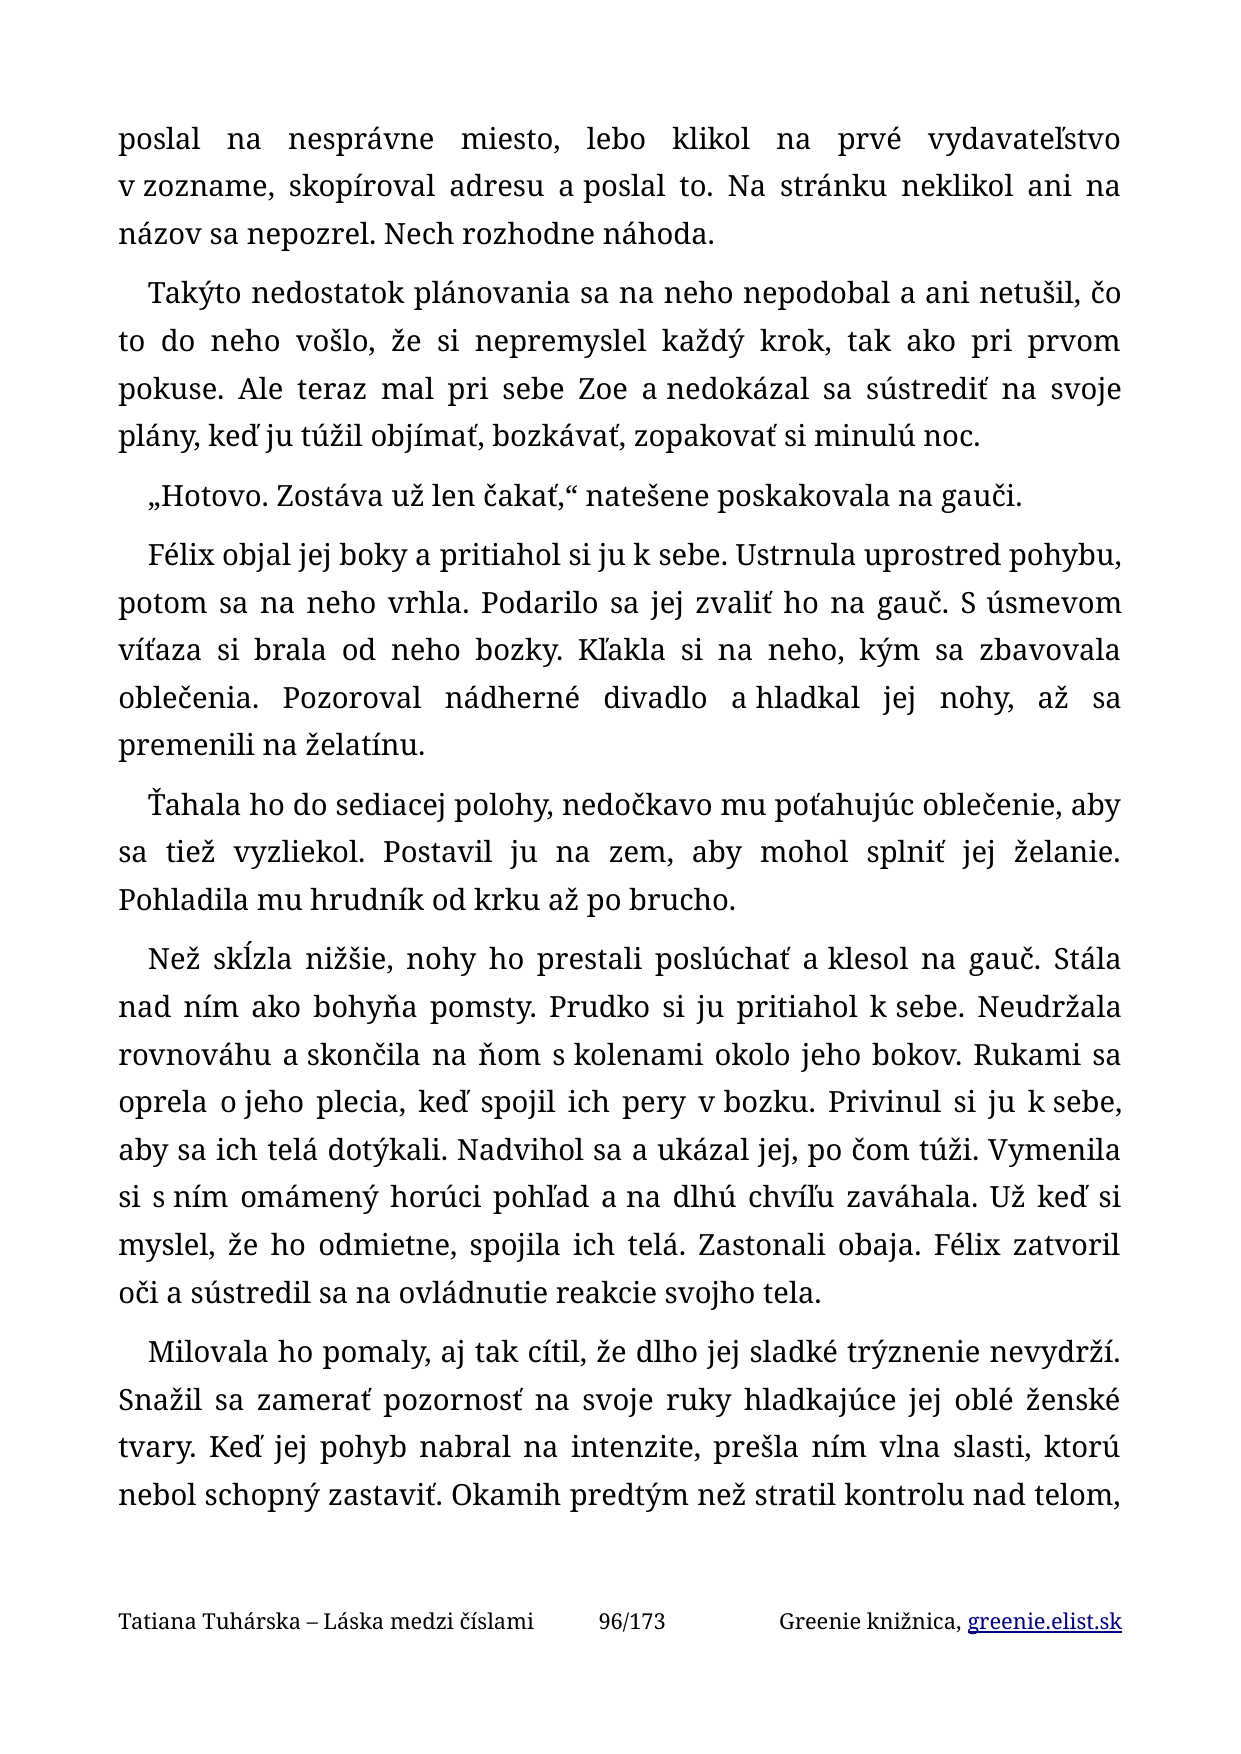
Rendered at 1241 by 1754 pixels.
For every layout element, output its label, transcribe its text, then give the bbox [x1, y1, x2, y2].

text Než skĺzla nižšie, nohy ho prestali poslúchať a klesol na gauč. Stála nad ním ako bohyňa pomsty. Prudko si ju pritiahol k sebe. Neudržala rovnováhu a skončila na ňom s kolenami okolo jeho bokov. Rukami sa oprela o jeho plecia, keď spojil ich pery v bozku. Privinul si ju k sebe, aby sa ich telá dotýkali. Nadvihol sa a ukázal jej, po čom túži. Vymenila si s ním omámený horúci pohľad a na dlhú chvíľu zaváhala. Už keď si myslel, že ho odmietne, spojila ich telá. Zastonali obaja. Félix zatvoril oči a sústredil sa na ovládnutie reakcie svojho tela. [118, 939, 1122, 1312]
text „Hotovo. Zostáva už len čakať,“ natešene poskakovala na gauči. [118, 475, 1122, 514]
text Takýto nedostatok plánovania sa na neho nepodobal a ani netušil, čo to do neho vošlo, že si nepremyslel každý krok, tak ako pri prvom pokuse. Ale teraz mal pri sebe Zoe a nedokázal sa sústrediť na svoje plány, keď ju túžil objímať, bozkávať, zopakovať si minulú noc. [118, 273, 1122, 455]
text poslal na nesprávne miesto, lebo klikol na prvé vydavateľstvo v zozname, skopíroval adresu a poslal to. Na stránku neklikol ani na názov sa nepozrel. Nech rozhodne náhoda. [118, 118, 1122, 253]
text Milovala ho pomaly, aj tak cítil, že dlho jej sladké trýznenie nevydrží. Snažil sa zamerať pozornosť na svoje ruky hladkajúce jej oblé ženské tvary. Keď jej pohyb nabral na intenzite, prešla ním vlna slasti, ktorú nebol schopný zastaviť. Okamih predtým než stratil kontrolu nad telom, [118, 1331, 1122, 1514]
text Ťahala ho do sediacej polohy, nedočkavo mu poťahujúc oblečenie, aby sa tiež vyzliekol. Postavil ju na zem, aby mohol splniť jej želanie. Pohladila mu hrudník od krku až po brucho. [118, 784, 1122, 919]
text Félix objal jej boky a pritiahol si ju k sebe. Ustrnula uprostred pohybu, potom sa na neho vrhla. Podarilo sa jej zvaliť ho na gauč. S úsmevom víťaza si brala od neho bozky. Kľakla si na neho, kým sa zbavovala oblečenia. Pozoroval nádherné divadlo a hladkal jej nohy, až sa premenili na želatínu. [118, 534, 1122, 764]
